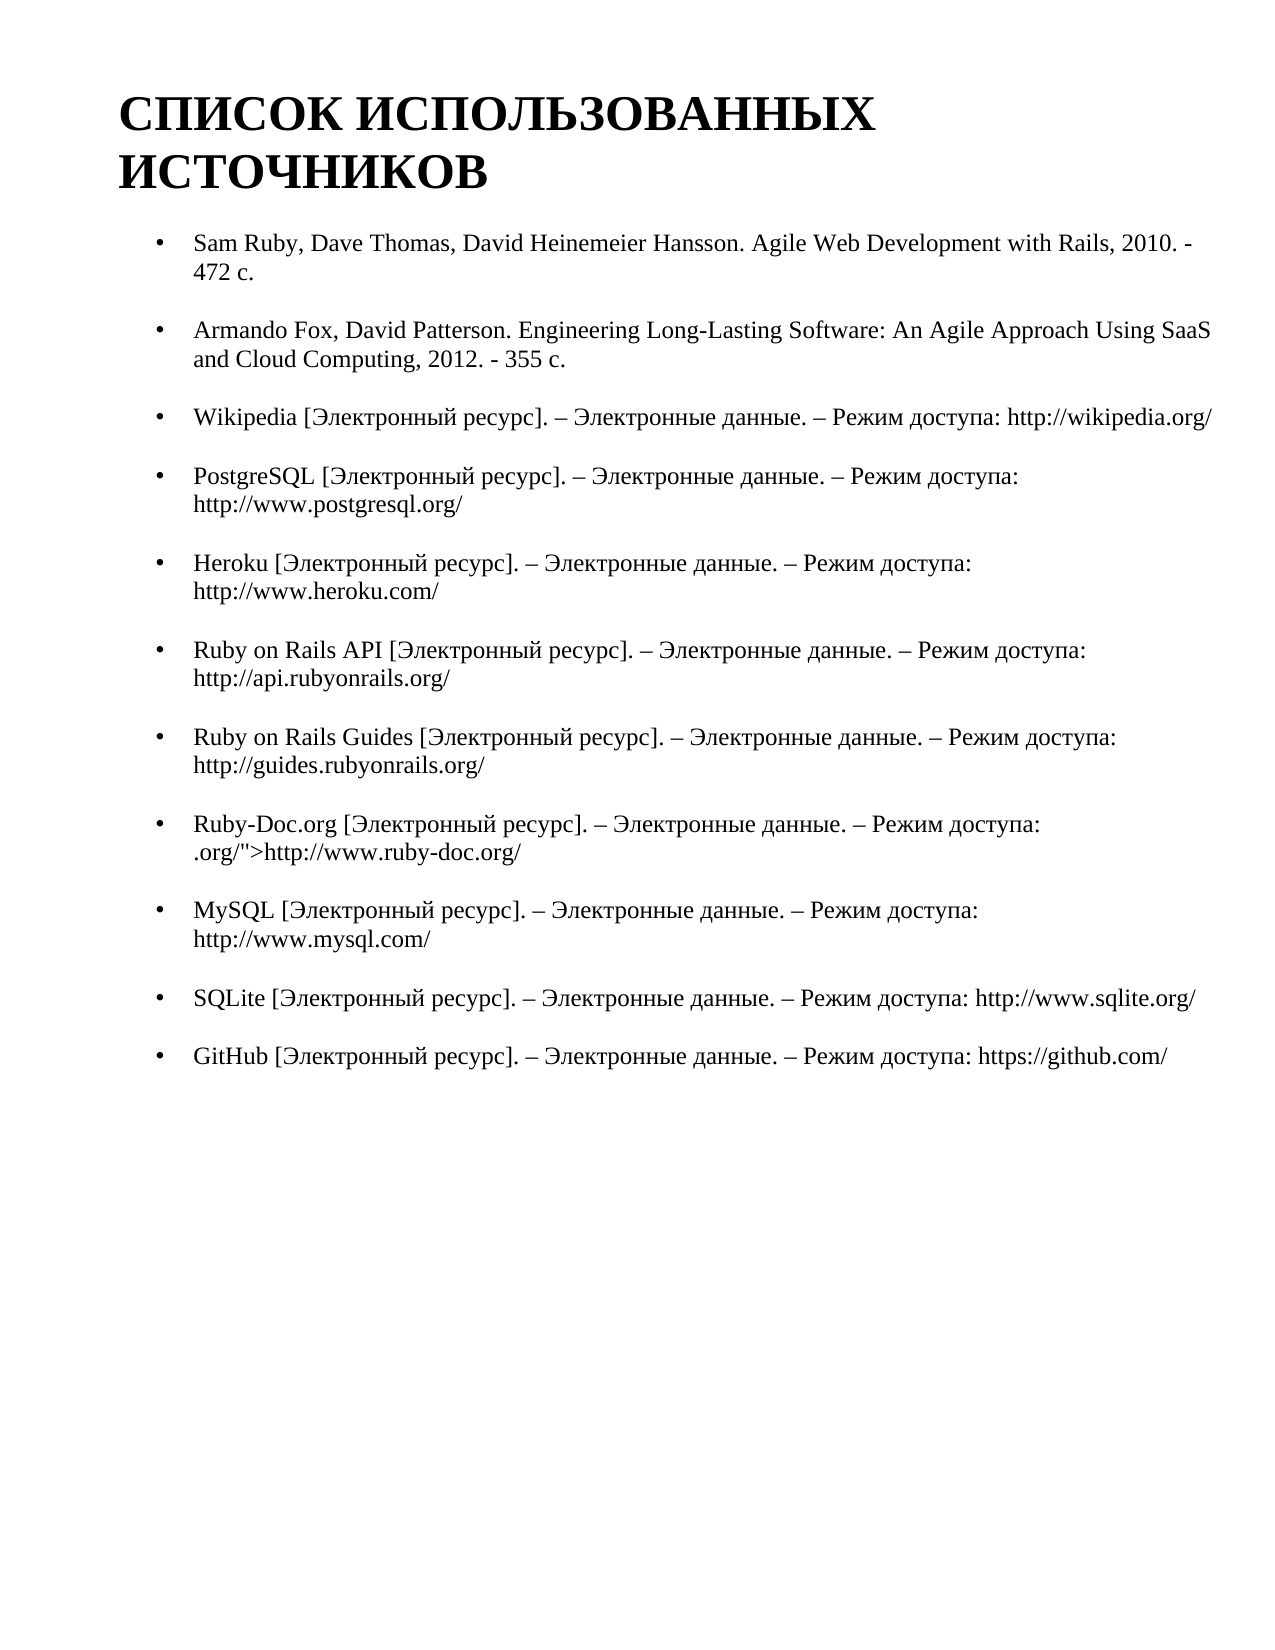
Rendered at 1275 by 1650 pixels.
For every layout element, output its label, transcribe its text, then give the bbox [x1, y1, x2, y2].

list Ruby on Rails API [Электронный ресурс]. – Электронные данные. – Режим доступа: http://api.rubyonrails.org/ [156, 635, 1216, 692]
list GitHub [Электронный ресурс]. – Электронные данные. – Режим доступа: https://github.com/ [156, 1041, 1216, 1069]
list PostgreSQL [Электронный ресурс]. – Электронные данные. – Режим доступа: http://www.postgresql.org/ [156, 461, 1216, 518]
list SQLite [Электронный ресурс]. – Электронные данные. – Режим доступа: http://www.sqlite.org/ [156, 983, 1216, 1011]
list Sam Ruby, Dave Thomas, David Heinemeier Hansson. Agile Web Development with Rails, 2010. - 472 с. [156, 228, 1216, 286]
list Wikipedia [Электронный ресурс]. – Электронные данные. – Режим доступа: http://wikipedia.org/ [156, 402, 1216, 431]
list Armando Fox, David Patterson. Engineering Long-Lasting Software: An Agile Approach Using SaaS and Cloud Computing, 2012. - 355 с. [156, 316, 1216, 373]
subtitle СПИСОК ИСПОЛЬЗОВАННЫХ ИСТОЧНИКОВ [118, 84, 1216, 199]
list Ruby-Doc.org [Электронный ресурс]. – Электронные данные. – Режим доступа: .org/">http://www.ruby-doc.org/ [156, 809, 1216, 866]
list MySQL [Электронный ресурс]. – Электронные данные. – Режим доступа: http://www.mysql.com/ [156, 896, 1216, 953]
list Ruby on Rails Guides [Электронный ресурс]. – Электронные данные. – Режим доступа: http://guides.rubyonrails.org/ [156, 722, 1216, 779]
list Heroku [Электронный ресурс]. – Электронные данные. – Режим доступа: http://www.heroku.com/ [156, 548, 1216, 605]
